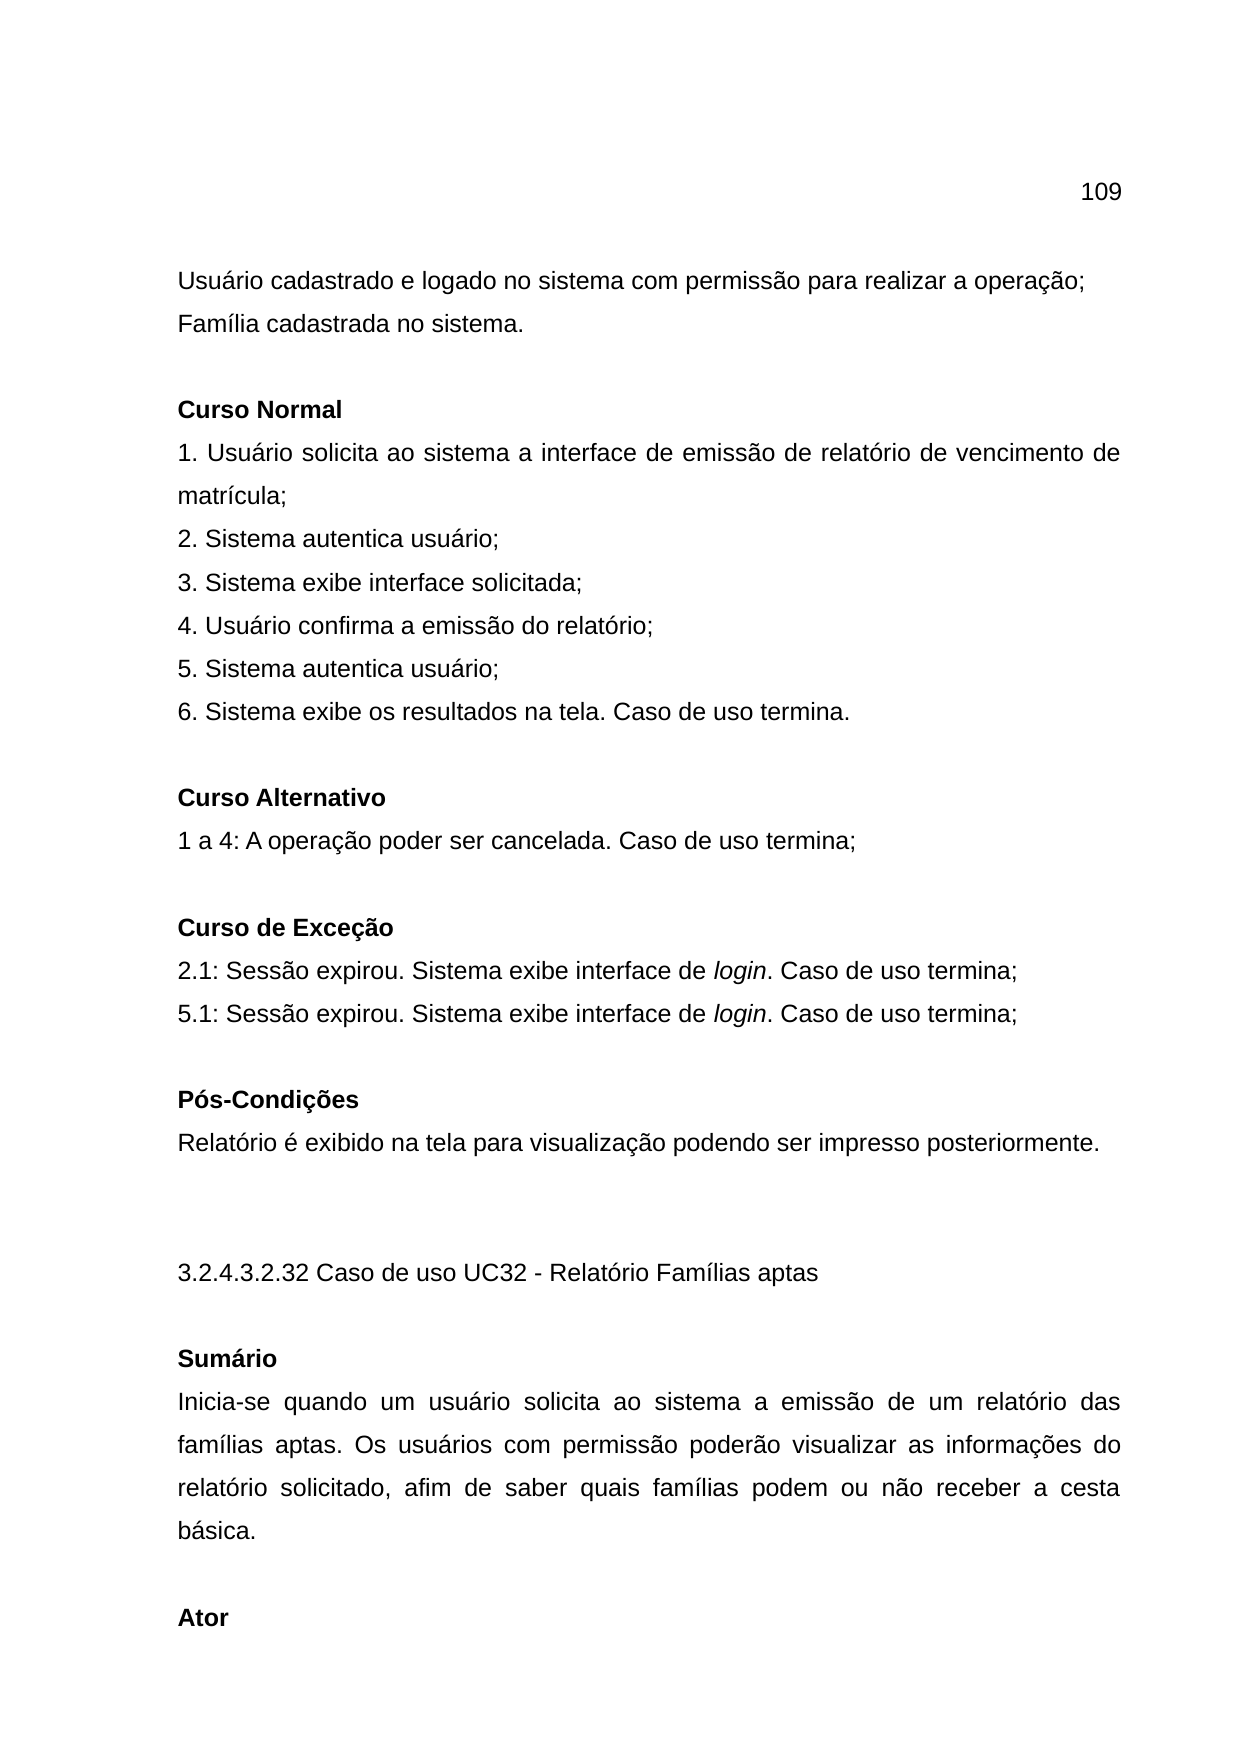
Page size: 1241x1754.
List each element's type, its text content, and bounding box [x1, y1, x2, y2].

text 5.1: Sessão expirou. Sistema exibe interface de login. Caso de uso termina; [177, 999, 1122, 1028]
text 1. Usuário solicita ao sistema a interface de emissão de relatório de vencimento de matrícula; [177, 438, 1122, 510]
text Curso de Exceção [177, 913, 1122, 941]
text 2.1: Sessão expirou. Sistema exibe interface de login. Caso de uso termina; [177, 956, 1122, 984]
text 5. Sistema autentica usuário; [177, 654, 1122, 683]
text Usuário cadastrado e logado no sistema com permissão para realizar a operação; [177, 266, 1122, 294]
text 4. Usuário confirma a emissão do relatório; [177, 611, 1122, 639]
text 3.2.4.3.2.32 Caso de uso UC32 - Relatório Famílias aptas [177, 1258, 1122, 1286]
text Ator [177, 1603, 1122, 1631]
text 6. Sistema exibe os resultados na tela. Caso de uso termina. [177, 697, 1122, 726]
text Inicia-se quando um usuário solicita ao sistema a emissão de um relatório das famílias aptas. Os usuários com permissão poderão visualizar as informações do relatório solicitado, afim de saber quais famílias podem ou não receber a cesta básica. [177, 1387, 1122, 1545]
text Curso Alternativo [177, 783, 1122, 812]
text 2. Sistema autentica usuário; [177, 524, 1122, 553]
text Curso Normal [177, 395, 1122, 424]
text 1 a 4: A operação poder ser cancelada. Caso de uso termina; [177, 826, 1122, 855]
text Relatório é exibido na tela para visualização podendo ser impresso posteriormente. [177, 1128, 1122, 1157]
text Sumário [177, 1344, 1122, 1373]
text 3. Sistema exibe interface solicitada; [177, 568, 1122, 596]
text Pós-Condições [177, 1085, 1122, 1114]
text Família cadastrada no sistema. [177, 309, 1122, 338]
